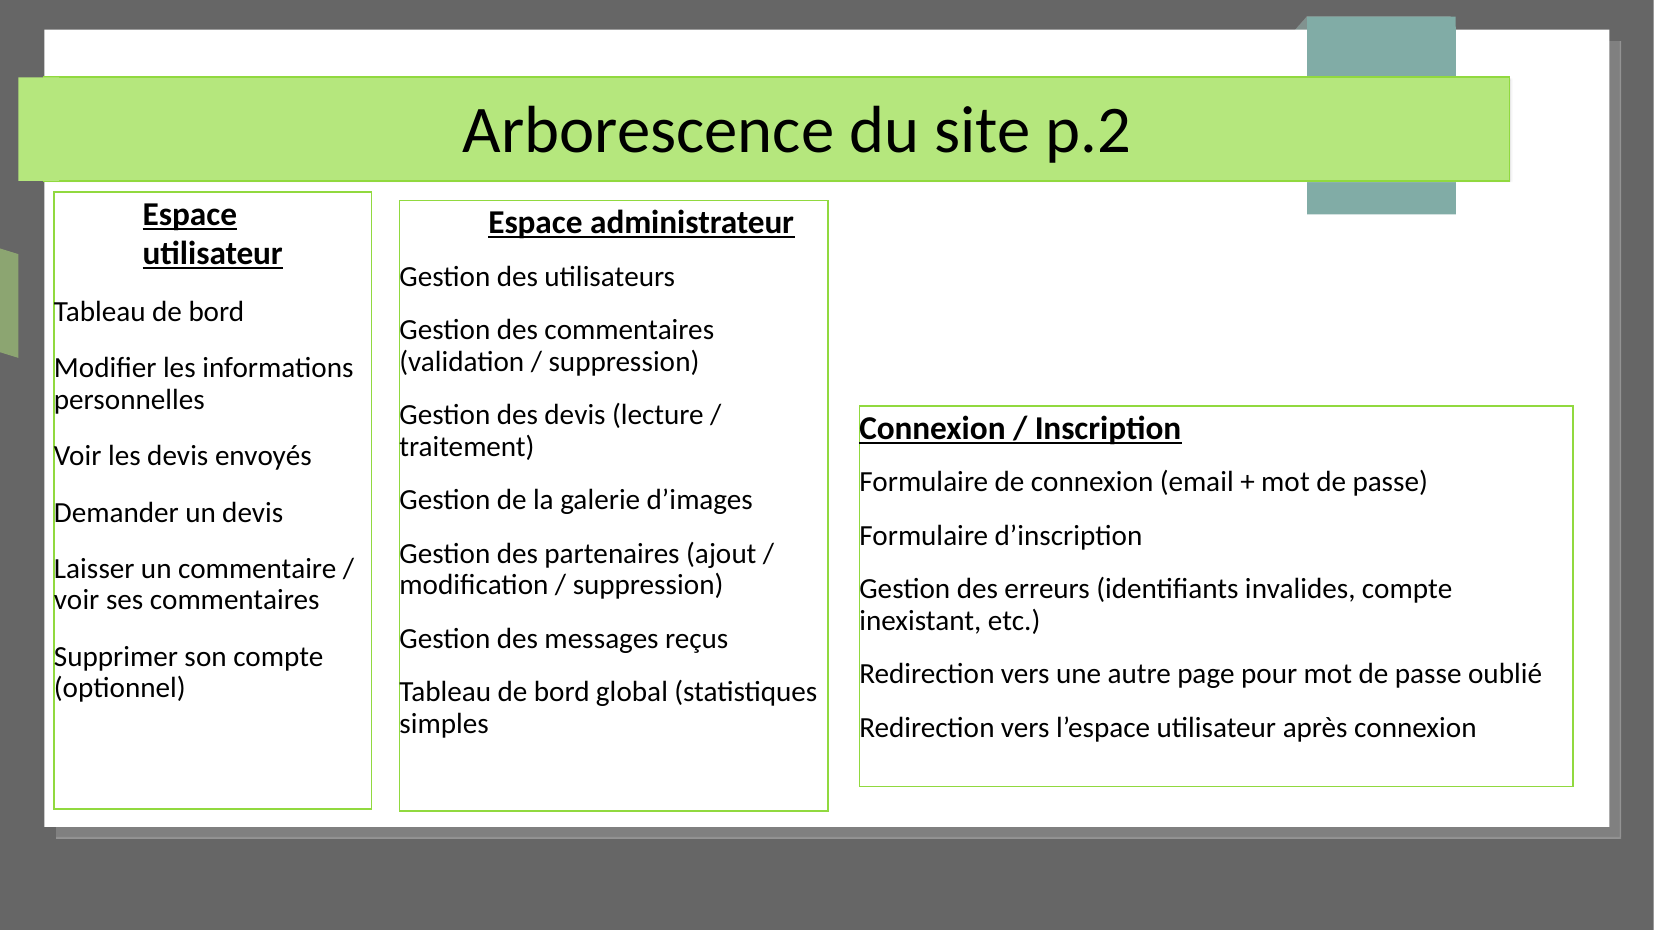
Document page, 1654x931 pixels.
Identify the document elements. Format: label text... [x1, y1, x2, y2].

list Espace administrateur Gestion des utilisateurs Gestion des commentaires (validation / suppression) Gestion des devis (lecture / traitement) Gestion de la galerie d’images Gestion des partenaires (ajout / modification / suppression) Gestion des messages reçus Tableau de bord global (statistiques simples [399, 200, 829, 811]
list Espace utilisateur Tableau de bord Modifier les informations personnelles Voir les devis envoyés Demander un devis Laisser un commentaire / voir ses commentaires Supprimer son compte (optionnel) [53, 191, 372, 810]
title Arborescence du site p.2 [88, 73, 1506, 178]
list Connexion / Inscription Formulaire de connexion (email + mot de passe) Formulaire d’inscription Gestion des erreurs (identifiants invalides, compte inexistant, etc.) Redirection vers une autre page pour mot de passe oublié Redirection vers l’espace utilisateur après connexion [859, 406, 1573, 787]
